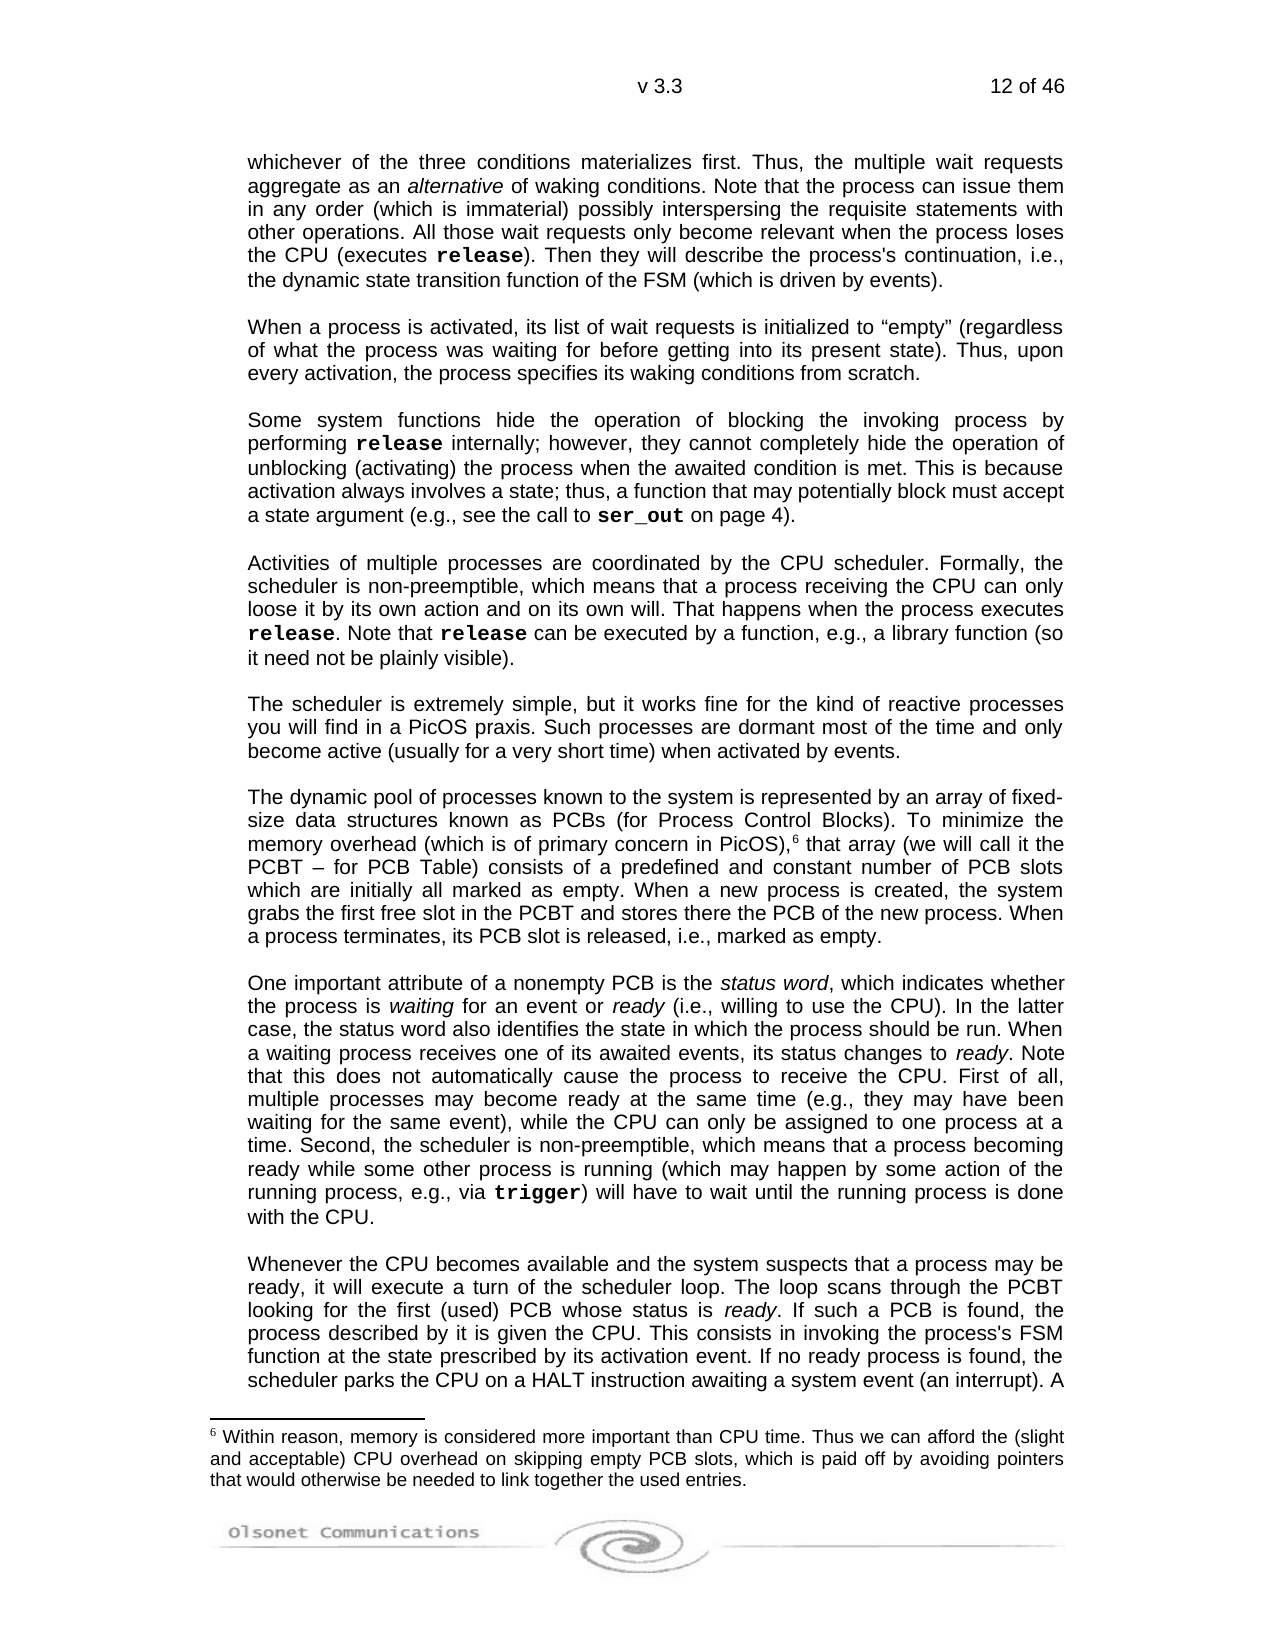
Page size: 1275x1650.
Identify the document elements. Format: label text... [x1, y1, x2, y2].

text Within reason, memory is considered more important than CPU time. Thus we can afford the (slight and acceptable) CPU overhead on skipping empty PCB slots, which is paid off by avoiding pointers that would otherwise be needed to link together the used entries. [210, 1425, 1065, 1490]
text One important attribute of a nonempty PCB is the status word, which indicates whether the process is waiting for an event or ready (i.e., willing to use the CPU). In the latter case, the status word also identifies the state in which the process should be run. When a waiting process receives one of its awaited events, its status changes to ready. Note that this does not automatically cause the process to receive the CPU. First of all, multiple processes may become ready at the same time (e.g., they may have been waiting for the same event), while the CPU can only be assigned to one process at a time. Second, the scheduler is non-preemptible, which means that a process becoming ready while some other process is running (which may happen by some action of the running process, e.g., via trigger) will have to wait until the running process is done with the CPU. [247, 971, 1065, 1229]
text Activities of multiple processes are coordinated by the CPU scheduler. Formally, the scheduler is non-preemptible, which means that a process receiving the CPU can only loose it by its own action and on its own will. That happens when the process executes release. Note that release can be executed by a function, e.g., a library function (so it need not be plainly visible). [247, 551, 1065, 669]
text The dynamic pool of processes known to the system is represented by an array of fixed-size data structures known as PCBs (for Process Control Blocks). To minimize the memory overhead (which is of primary concern in PicOS), that array (we will call it the PCBT – for PCB Table) consists of a predefined and constant number of PCB slots which are initially all marked as empty. When a new process is created, the system grabs the first free slot in the PCBT and stores there the PCB of the new process. When a process terminates, its PCB slot is released, i.e., marked as empty. [247, 786, 1065, 948]
text Whenever the CPU becomes available and the system suspects that a process may be ready, it will execute a turn of the scheduler loop. The loop scans through the PCBT looking for the first (used) PCB whose status is ready. If such a PCB is found, the process described by it is given the CPU. This consists in invoking the process's FSM function at the state prescribed by its activation event. If no ready process is found, the scheduler parks the CPU on a HALT instruction awaiting a system event (an interrupt). A [247, 1252, 1065, 1391]
text Some system functions hide the operation of blocking the invoking process by performing release internally; however, they cannot completely hide the operation of unblocking (activating) the process when the awaited condition is met. This is because activation always involves a state; thus, a function that may potentially block must accept a state argument (e.g., see the call to ser_out on page 4). [247, 408, 1065, 528]
text whichever of the three conditions materializes first. Thus, the multiple wait requests aggregate as an alternative of waking conditions. Note that the process can issue them in any order (which is immaterial) possibly interspersing the requisite statements with other operations. All those wait requests only become relevant when the process loses the CPU (executes release). Then they will describe the process's continuation, i.e., the dynamic state transition function of the FSM (which is driven by events). [247, 151, 1065, 292]
text The scheduler is extremely simple, but it works fine for the kind of reactive processes you will find in a PicOS praxis. Such processes are dormant most of the time and only become active (usually for a very short time) when activated by events. [247, 693, 1065, 762]
picture [210, 1504, 1065, 1596]
text When a process is activated, its list of wait requests is initialized to “empty” (regardless of what the process was waiting for before getting into its present state). Thus, upon every activation, the process specifies its waking conditions from scratch. [247, 315, 1065, 385]
